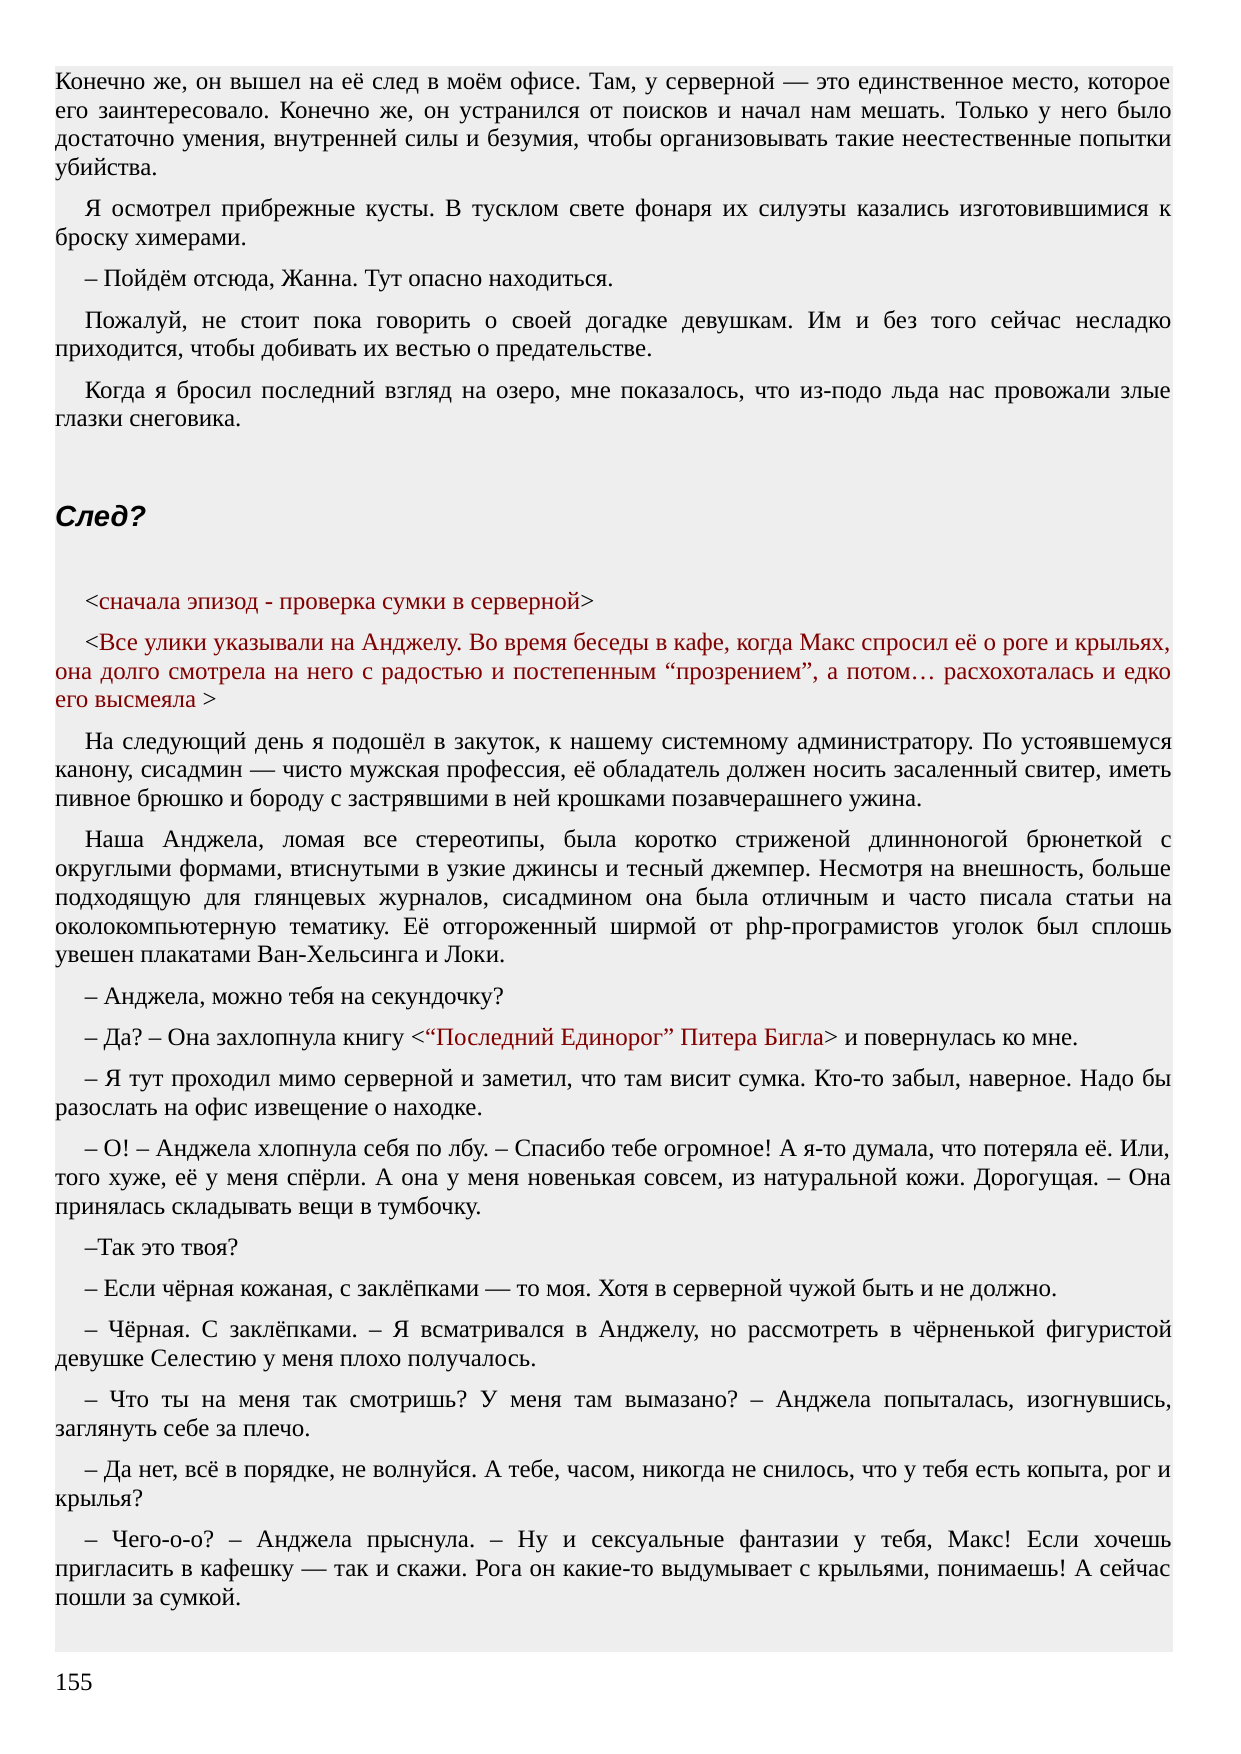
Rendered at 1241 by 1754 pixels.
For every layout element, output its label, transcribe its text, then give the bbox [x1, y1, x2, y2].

text – Чего-о-о? – Анджела прыснула. – Ну и сексуальные фантазии у тебя, Макс! Если хочешь пригласить в кафешку — так и скажи. Рога он какие-то выдумывает с крыльями, понимаешь! А сейчас пошли за сумкой. [55, 1524, 1173, 1611]
text – Пойдём отсюда, Жанна. Тут опасно находиться. [55, 263, 1173, 292]
text – Да нет, всё в порядке, не волнуйся. А тебе, часом, никогда не снилось, что у тебя есть копыта, рог и крылья? [55, 1454, 1173, 1512]
text Наша Анджела, ломая все стереотипы, была коротко стриженой длинноногой брюнеткой с округлыми формами, втиснутыми в узкие джинсы и тесный джемпер. Несмотря на внешность, больше подходящую для глянцевых журналов, сисадмином она была отличным и часто писала статьи на околокомпьютерную тематику. Её отгороженный ширмой от php-програмистов уголок был сплошь увешен плакатами Ван-Хельсинга и Локи. [55, 824, 1173, 968]
text – О! – Анджела хлопнула себя по лбу. – Спасибо тебе огромное! А я-то думала, что потеряла её. Или, того хуже, её у меня спёрли. А она у меня новенькая совсем, из натуральной кожи. Дорогущая. – Она принялась складывать вещи в тумбочку. [55, 1133, 1173, 1219]
text Когда я бросил последний взгляд на озеро, мне показалось, что из-подо льда нас провожали злые глазки снеговика. [55, 375, 1173, 432]
text Пожалуй, не стоит пока говорить о своей догадке девушкам. Им и без того сейчас несладко приходится, чтобы добивать их вестью о предательстве. [55, 305, 1173, 362]
text Конечно же, он вышел на её след в моём офисе. Там, у серверной — это единственное место, которое его заинтересовало. Конечно же, он устранился от поисков и начал нам мешать. Только у него было достаточно умения, внутренней силы и безумия, чтобы организовывать такие неестественные попытки убийства. [55, 66, 1173, 181]
text <сначала эпизод - проверка сумки в серверной> [55, 586, 1173, 614]
text На следующий день я подошёл в закуток, к нашему системному администратору. По устоявшемуся канону, сисадмин — чисто мужская профессия, её обладатель должен носить засаленный свитер, иметь пивное брюшко и бороду с застрявшими в ней крошками позавчерашнего ужина. [55, 726, 1173, 812]
text – Анджела, можно тебя на секундочку? [55, 981, 1173, 1009]
subtitle След? [55, 498, 1173, 532]
text – Что ты на меня так смотришь? У меня там вымазано? – Анджела попыталась, изогнувшись, заглянуть себе за плечо. [55, 1384, 1173, 1442]
text – Да? – Она захлопнула книгу <“Последний Единорог” Питера Бигла> и повернулась ко мне. [55, 1022, 1173, 1051]
text Я осмотрел прибрежные кусты. В тусклом свете фонаря их силуэты казались изготовившимися к броску химерами. [55, 193, 1173, 251]
text –Так это твоя? [55, 1232, 1173, 1261]
text – Я тут проходил мимо серверной и заметил, что там висит сумка. Кто-то забыл, наверное. Надо бы разослать на офис извещение о находке. [55, 1063, 1173, 1121]
text – Если чёрная кожаная, с заклёпками — то моя. Хотя в серверной чужой быть и не должно. [55, 1273, 1173, 1302]
text <Все улики указывали на Анджелу. Во время беседы в кафе, когда Макс спросил её о роге и крыльях, она долго смотрела на него с радостью и постепенным “прозрением”, а потом… расхохоталась и едко его высмеяла > [55, 627, 1173, 713]
text – Чёрная. С заклёпками. – Я всматривался в Анджелу, но рассмотреть в чёрненькой фигуристой девушке Селестию у меня плохо получалось. [55, 1314, 1173, 1372]
